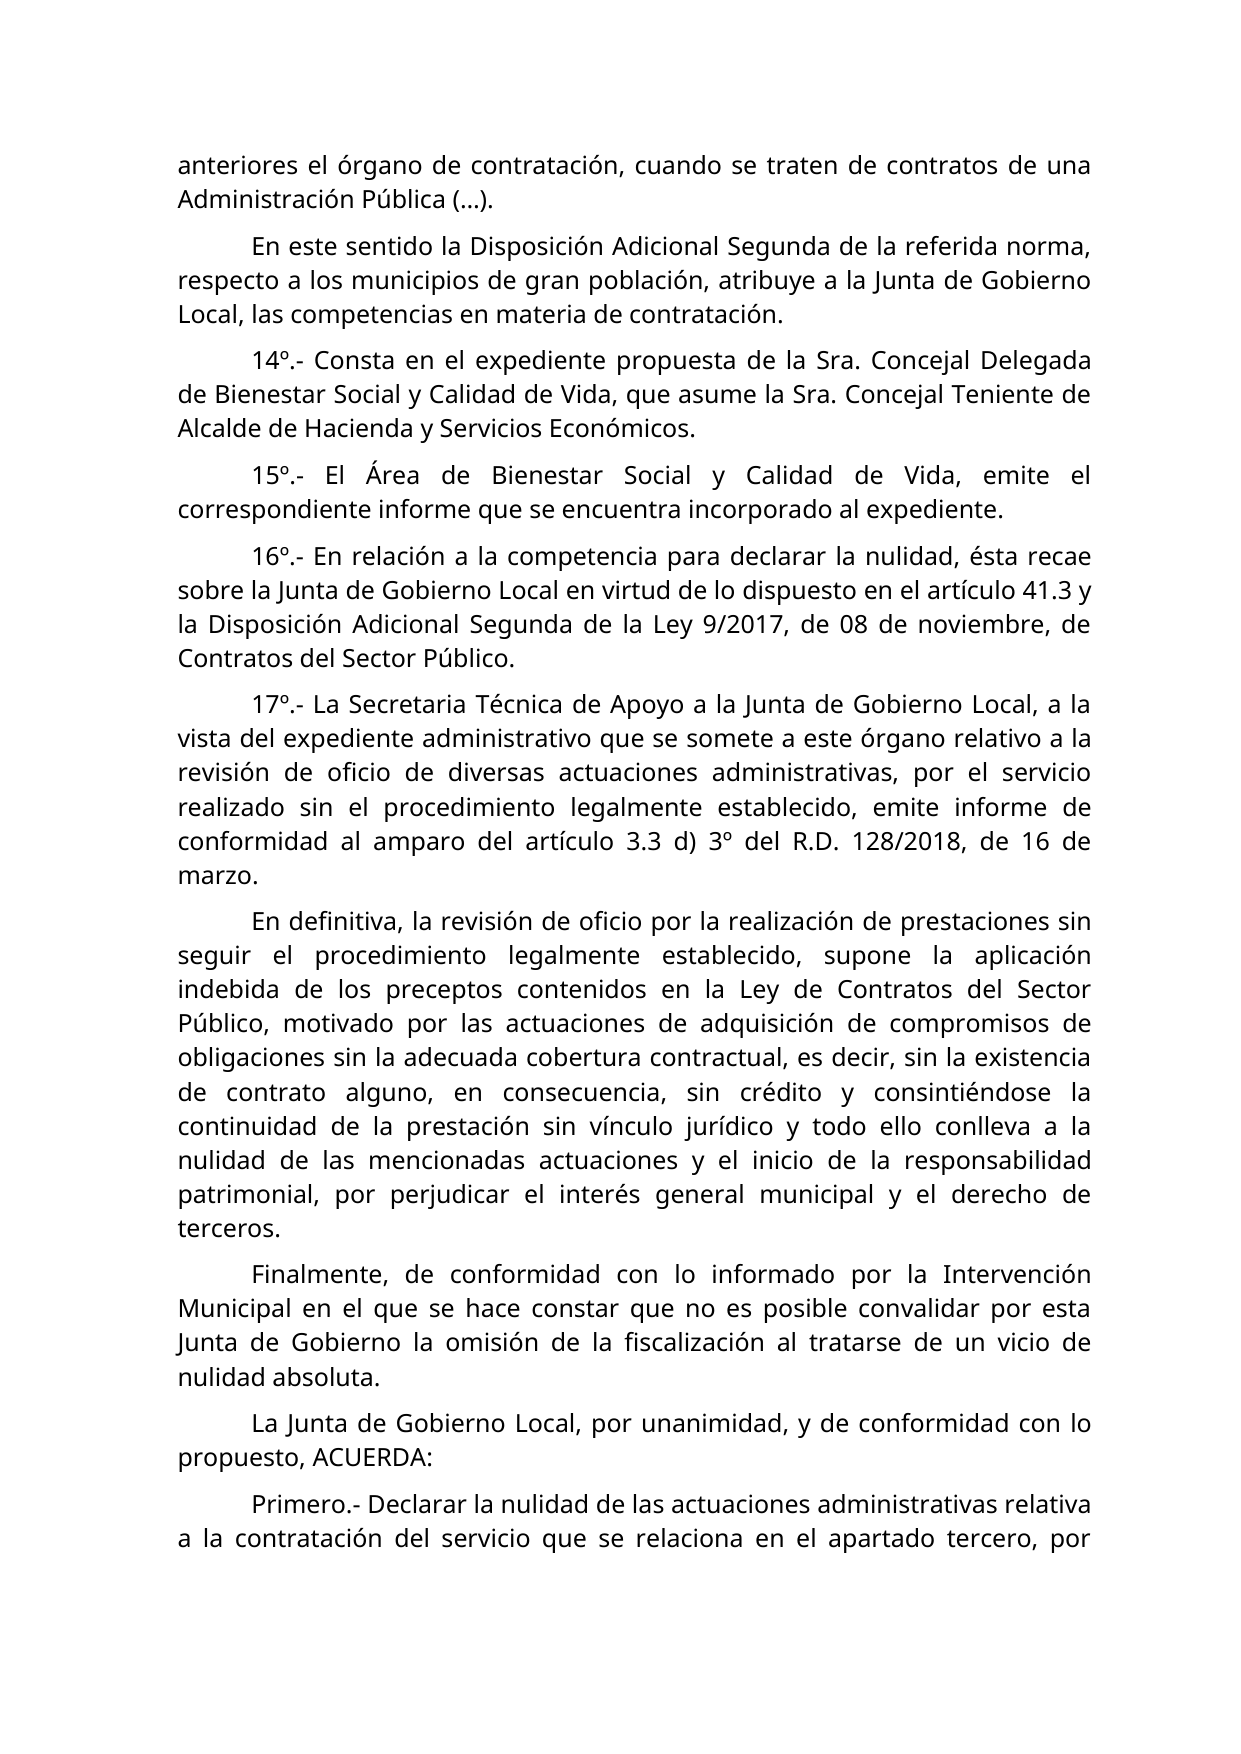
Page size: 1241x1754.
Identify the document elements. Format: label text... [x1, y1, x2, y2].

text En definitiva, la revisión de oficio por la realización de prestaciones sin seguir el procedimiento legalmente establecido, supone la aplicación indebida de los preceptos contenidos en la Ley de Contratos del Sector Público, motivado por las actuaciones de adquisición de compromisos de obligaciones sin la adecuada cobertura contractual, es decir, sin la existencia de contrato alguno, en consecuencia, sin crédito y consintiéndose la continuidad de la prestación sin vínculo jurídico y todo ello conlleva a la nulidad de las mencionadas actuaciones y el inicio de la responsabilidad patrimonial, por perjudicar el interés general municipal y el derecho de terceros. [177, 904, 1093, 1244]
text 15º.- El Área de Bienestar Social y Calidad de Vida, emite el correspondiente informe que se encuentra incorporado al expediente. [177, 458, 1093, 526]
text 17º.- La Secretaria Técnica de Apoyo a la Junta de Gobierno Local, a la vista del expediente administrativo que se somete a este órgano relativo a la revisión de oficio de diversas actuaciones administrativas, por el servicio realizado sin el procedimiento legalmente establecido, emite informe de conformidad al amparo del artículo 3.3 d) 3º del R.D. 128/2018, de 16 de marzo. [177, 687, 1093, 891]
text 16º.- En relación a la competencia para declarar la nulidad, ésta recae sobre la Junta de Gobierno Local en virtud de lo dispuesto en el artículo 41.3 y la Disposición Adicional Segunda de la Ley 9/2017, de 08 de noviembre, de Contratos del Sector Público. [177, 538, 1093, 674]
text 14º.- Consta en el expediente propuesta de la Sra. Concejal Delegada de Bienestar Social y Calidad de Vida, que asume la Sra. Concejal Teniente de Alcalde de Hacienda y Servicios Económicos. [177, 343, 1093, 445]
text anteriores el órgano de contratación, cuando se traten de contratos de una Administración Pública (…). [177, 148, 1093, 216]
text Primero.- Declarar la nulidad de las actuaciones administrativas relativa a la contratación del servicio que se relaciona en el apartado tercero, por [177, 1486, 1093, 1554]
text Finalmente, de conformidad con lo informado por la Intervención Municipal en el que se hace constar que no es posible convalidar por esta Junta de Gobierno la omisión de la fiscalización al tratarse de un vicio de nulidad absoluta. [177, 1257, 1093, 1393]
text En este sentido la Disposición Adicional Segunda de la referida norma, respecto a los municipios de gran población, atribuye a la Junta de Gobierno Local, las competencias en materia de contratación. [177, 228, 1093, 330]
text La Junta de Gobierno Local, por unanimidad, y de conformidad con lo propuesto, ACUERDA: [177, 1406, 1093, 1474]
